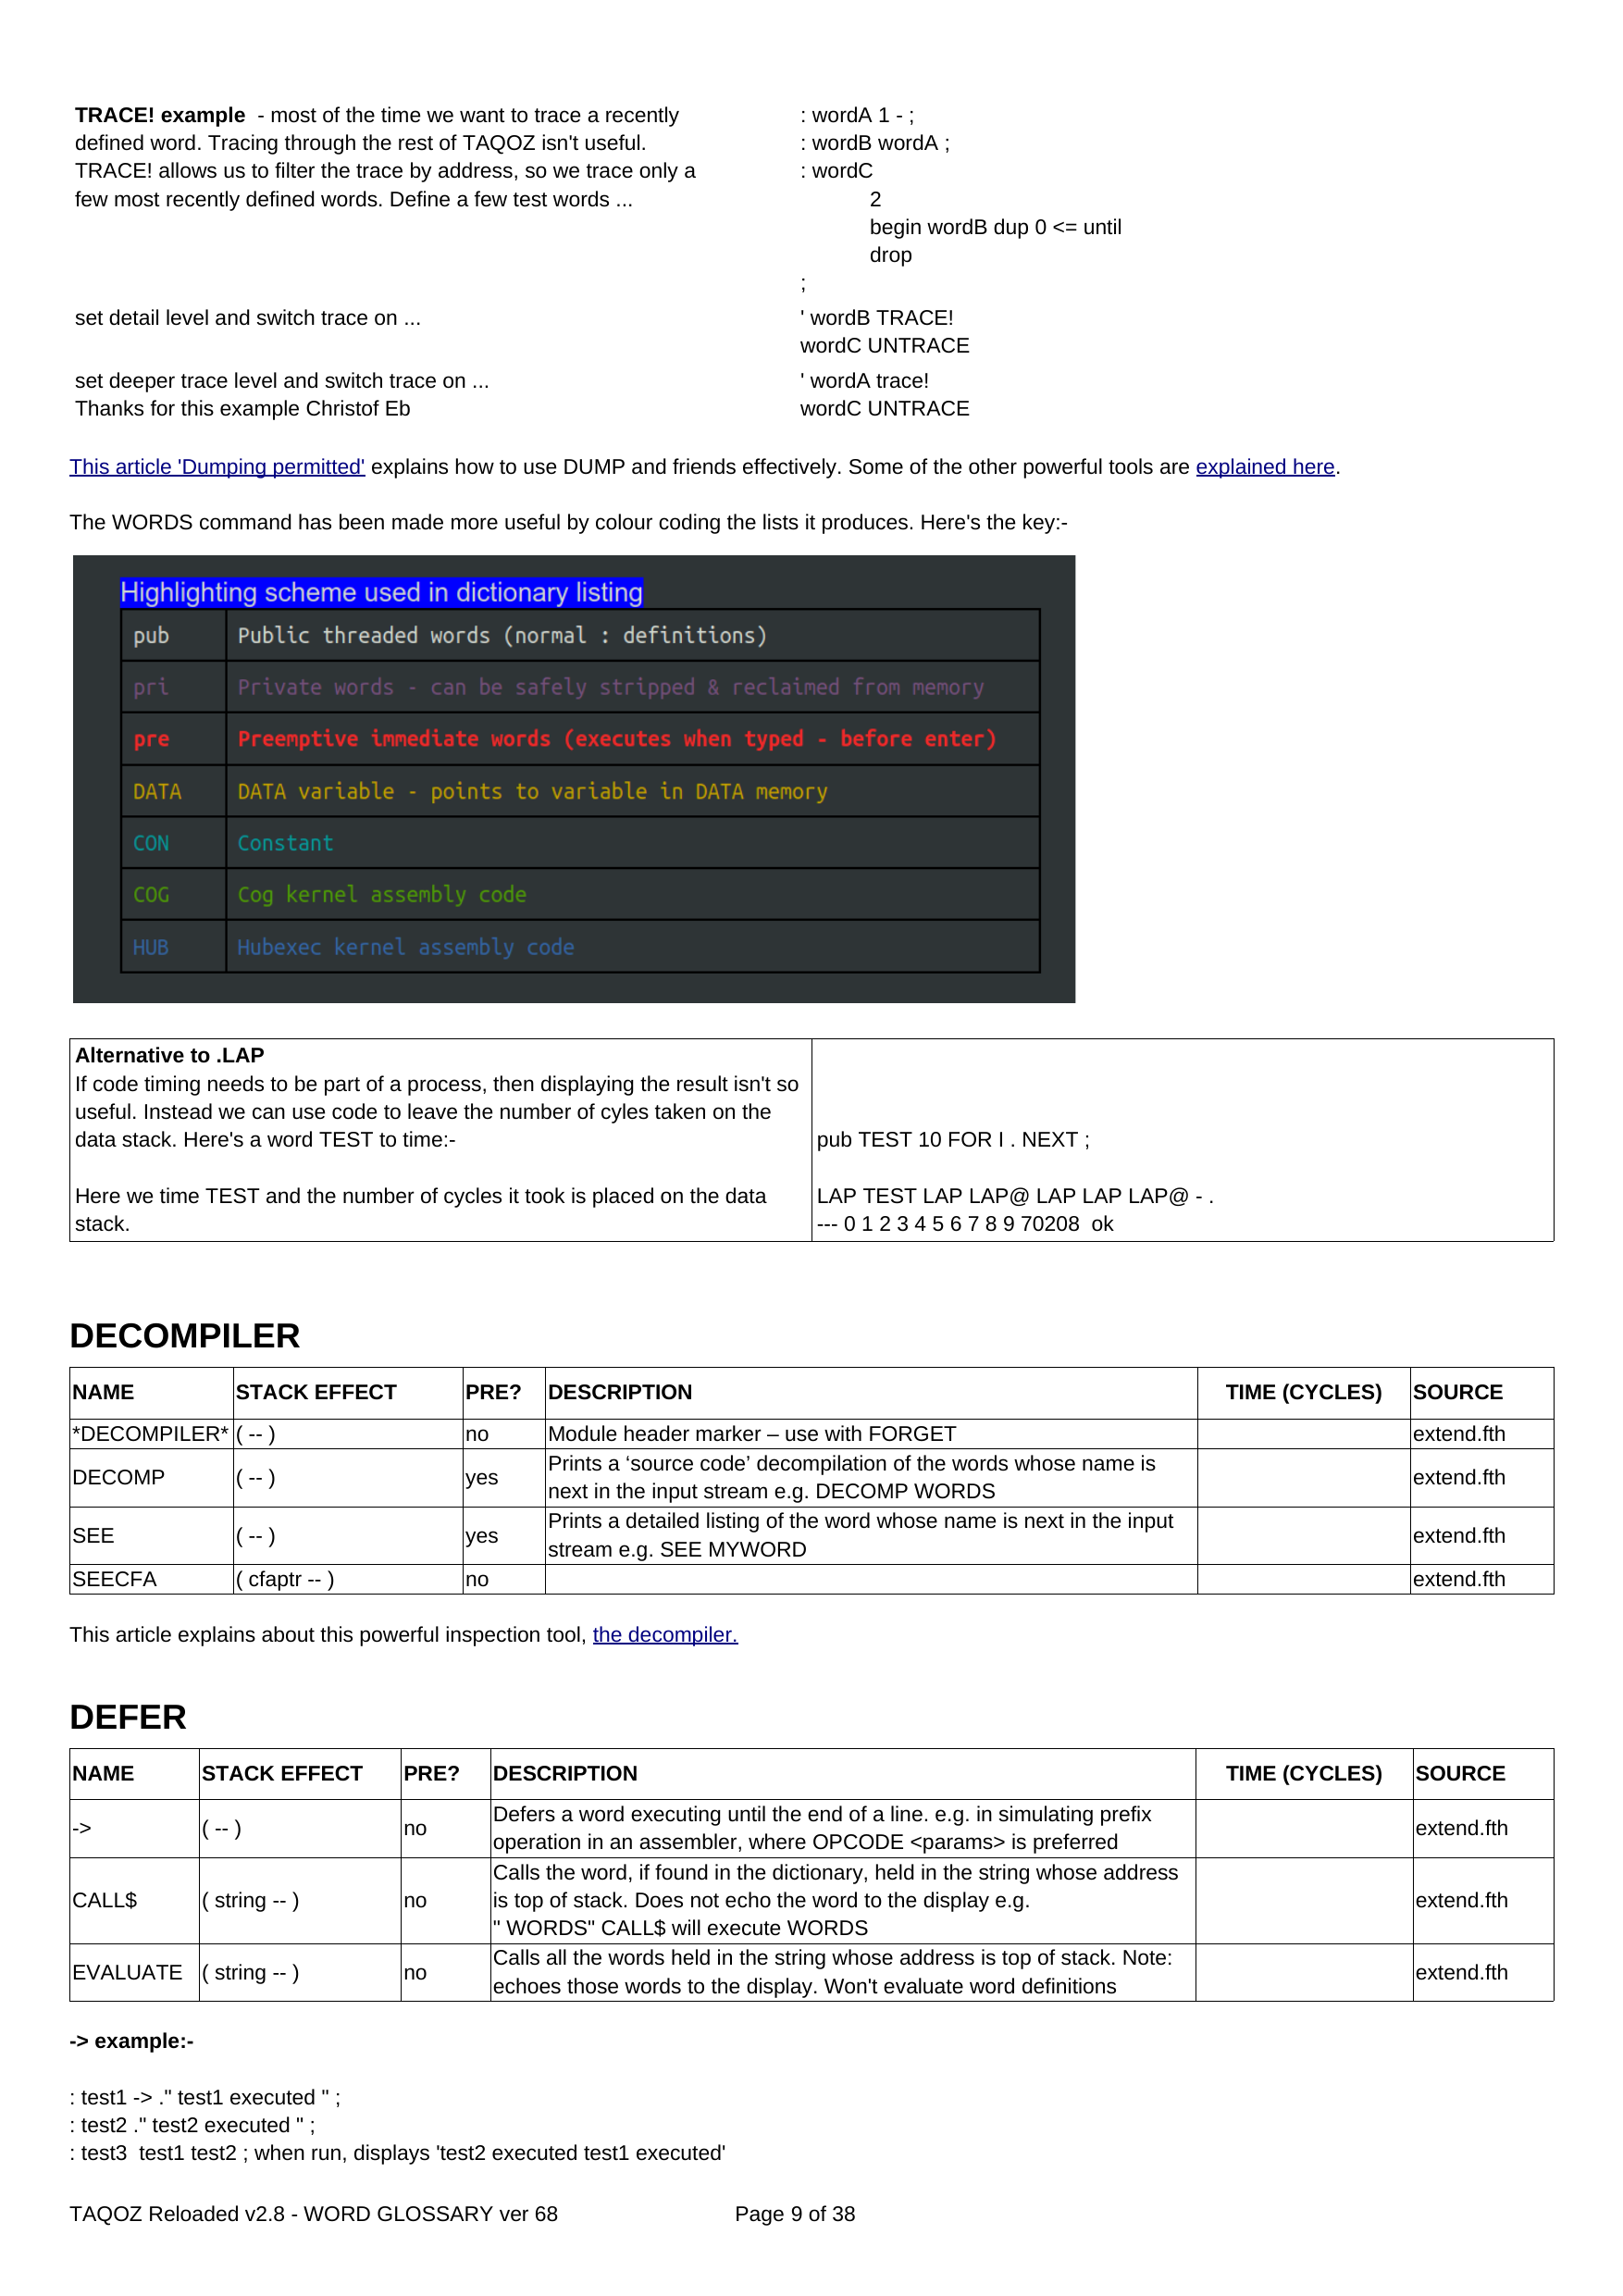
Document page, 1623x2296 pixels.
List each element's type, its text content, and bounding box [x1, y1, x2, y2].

table_cell SEE [70, 1508, 233, 1564]
table_cell ' wordA trace! wordC UNTRACE [725, 363, 1554, 426]
table_cell yes [464, 1449, 545, 1506]
table_cell extend.fth [1411, 1420, 1554, 1448]
table_header TRACE! example - most of the time we want to trace a recently defined word. Tracing through the rest of TAQOZ isn't useful. TRACE! allows us to filter the trace by address, so we trace only a few most recently defined words. Define a few test words ... [69, 97, 725, 300]
table_cell ( -- ) [234, 1420, 463, 1448]
table_cell Defers a word executing until the end of a line. e.g. in simulating prefix operation in an assembler, where OPCODE <params> is preferred [491, 1800, 1196, 1857]
table_cell extend.fth [1411, 1565, 1554, 1594]
table_header TIME (CYCLES) [1198, 1368, 1410, 1418]
table_header Alternative to .LAP If code timing needs to be part of a process, then displaying the result isn't so useful. Instead we can use code to leave the number of cyles taken on the data stack. Here's a word TEST to time:- Here we time TEST and the number of cycles it took is placed on the data stack. [70, 1039, 811, 1241]
table_cell Calls all the words held in the string whose address is top of stack. Note: echoes those words to the display. Won't evaluate word definitions [491, 1944, 1196, 2001]
table_cell Module header marker – use with FORGET [546, 1420, 1197, 1448]
table_cell Prints a ‘source code’ decompilation of the words whose name is next in the input stream e.g. DECOMP WORDS [546, 1449, 1197, 1506]
table_cell ' wordB TRACE! wordC UNTRACE [725, 300, 1554, 363]
table_cell [1198, 1420, 1410, 1448]
table_cell extend.fth [1411, 1508, 1554, 1564]
table_cell [1196, 1858, 1413, 1942]
text -> example:- [69, 2029, 1554, 2054]
table_cell no [402, 1858, 490, 1942]
subtitle DECOMPILER [69, 1315, 1554, 1355]
table_cell [1196, 1800, 1413, 1857]
text : test2 ." test2 executed " ; [69, 2113, 1554, 2137]
table_cell no [464, 1420, 545, 1448]
table_cell no [402, 1800, 490, 1857]
table_header NAME [70, 1368, 233, 1418]
table_cell no [402, 1944, 490, 2001]
subtitle DEFER [69, 1696, 1554, 1736]
table_cell extend.fth [1414, 1944, 1554, 2001]
picture [73, 555, 1076, 1003]
table_cell extend.fth [1414, 1800, 1554, 1857]
table_cell no [464, 1565, 545, 1594]
table_header DESCRIPTION [491, 1749, 1196, 1799]
table_header : wordA 1 - ; : wordB wordA ; : wordC 2 begin wordB dup 0 <= until drop ; [725, 97, 1554, 300]
table_cell DECOMP [70, 1449, 233, 1506]
text The WORDS command has been made more useful by colour coding the lists it produces. Here's the key:- [69, 510, 1554, 534]
table_cell ( string -- ) [200, 1858, 401, 1942]
table_cell set deeper trace level and switch trace on ... Thanks for this example Christof Eb [69, 363, 725, 426]
table_header SOURCE [1411, 1368, 1554, 1418]
table_cell *DECOMPILER* [70, 1420, 233, 1448]
text : test1 -> ." test1 executed " ; [69, 2085, 1554, 2109]
table_cell ( -- ) [234, 1508, 463, 1564]
table_cell ( string -- ) [200, 1944, 401, 2001]
table_cell yes [464, 1508, 545, 1564]
table_header STACK EFFECT [234, 1368, 463, 1418]
table_cell [1198, 1565, 1410, 1594]
table_header SOURCE [1414, 1749, 1554, 1799]
table_cell [1198, 1449, 1410, 1506]
table_header pub TEST 10 FOR I . NEXT ; LAP TEST LAP LAP@ LAP LAP LAP@ - . --- 0 1 2 3 4 5 6 7 8 9 70208 ok [812, 1039, 1554, 1241]
table_cell extend.fth [1411, 1449, 1554, 1506]
table_cell ( -- ) [200, 1800, 401, 1857]
table_cell [1196, 1944, 1413, 2001]
table_header NAME [70, 1749, 199, 1799]
table_cell [546, 1565, 1197, 1594]
table_cell Calls the word, if found in the dictionary, held in the string whose address is top of stack. Does not echo the word to the display e.g. " WORDS" CALL$ will execute WORDS [491, 1858, 1196, 1942]
table_header TIME (CYCLES) [1196, 1749, 1413, 1799]
table_cell set detail level and switch trace on ... [69, 300, 725, 363]
table_cell SEECFA [70, 1565, 233, 1594]
table_cell ( cfaptr -- ) [234, 1565, 463, 1594]
table_cell Prints a detailed listing of the word whose name is next in the input stream e.g. SEE MYWORD [546, 1508, 1197, 1564]
table_cell -> [70, 1800, 199, 1857]
text : test3 test1 test2 ; when run, displays 'test2 executed test1 executed' [69, 2141, 1554, 2165]
table_header STACK EFFECT [200, 1749, 401, 1799]
table_cell [1198, 1508, 1410, 1564]
table_cell EVALUATE [70, 1944, 199, 2001]
table_header PRE? [402, 1749, 490, 1799]
table_header PRE? [464, 1368, 545, 1418]
table_cell CALL$ [70, 1858, 199, 1942]
text This article 'Dumping permitted' explains how to use DUMP and friends effectively. Some of the other powerful tools are explained here. [69, 454, 1554, 478]
text This article explains about this powerful inspection tool, the decompiler. [69, 1622, 1554, 1646]
table_header DESCRIPTION [546, 1368, 1197, 1418]
table_cell extend.fth [1414, 1858, 1554, 1942]
table_cell ( -- ) [234, 1449, 463, 1506]
